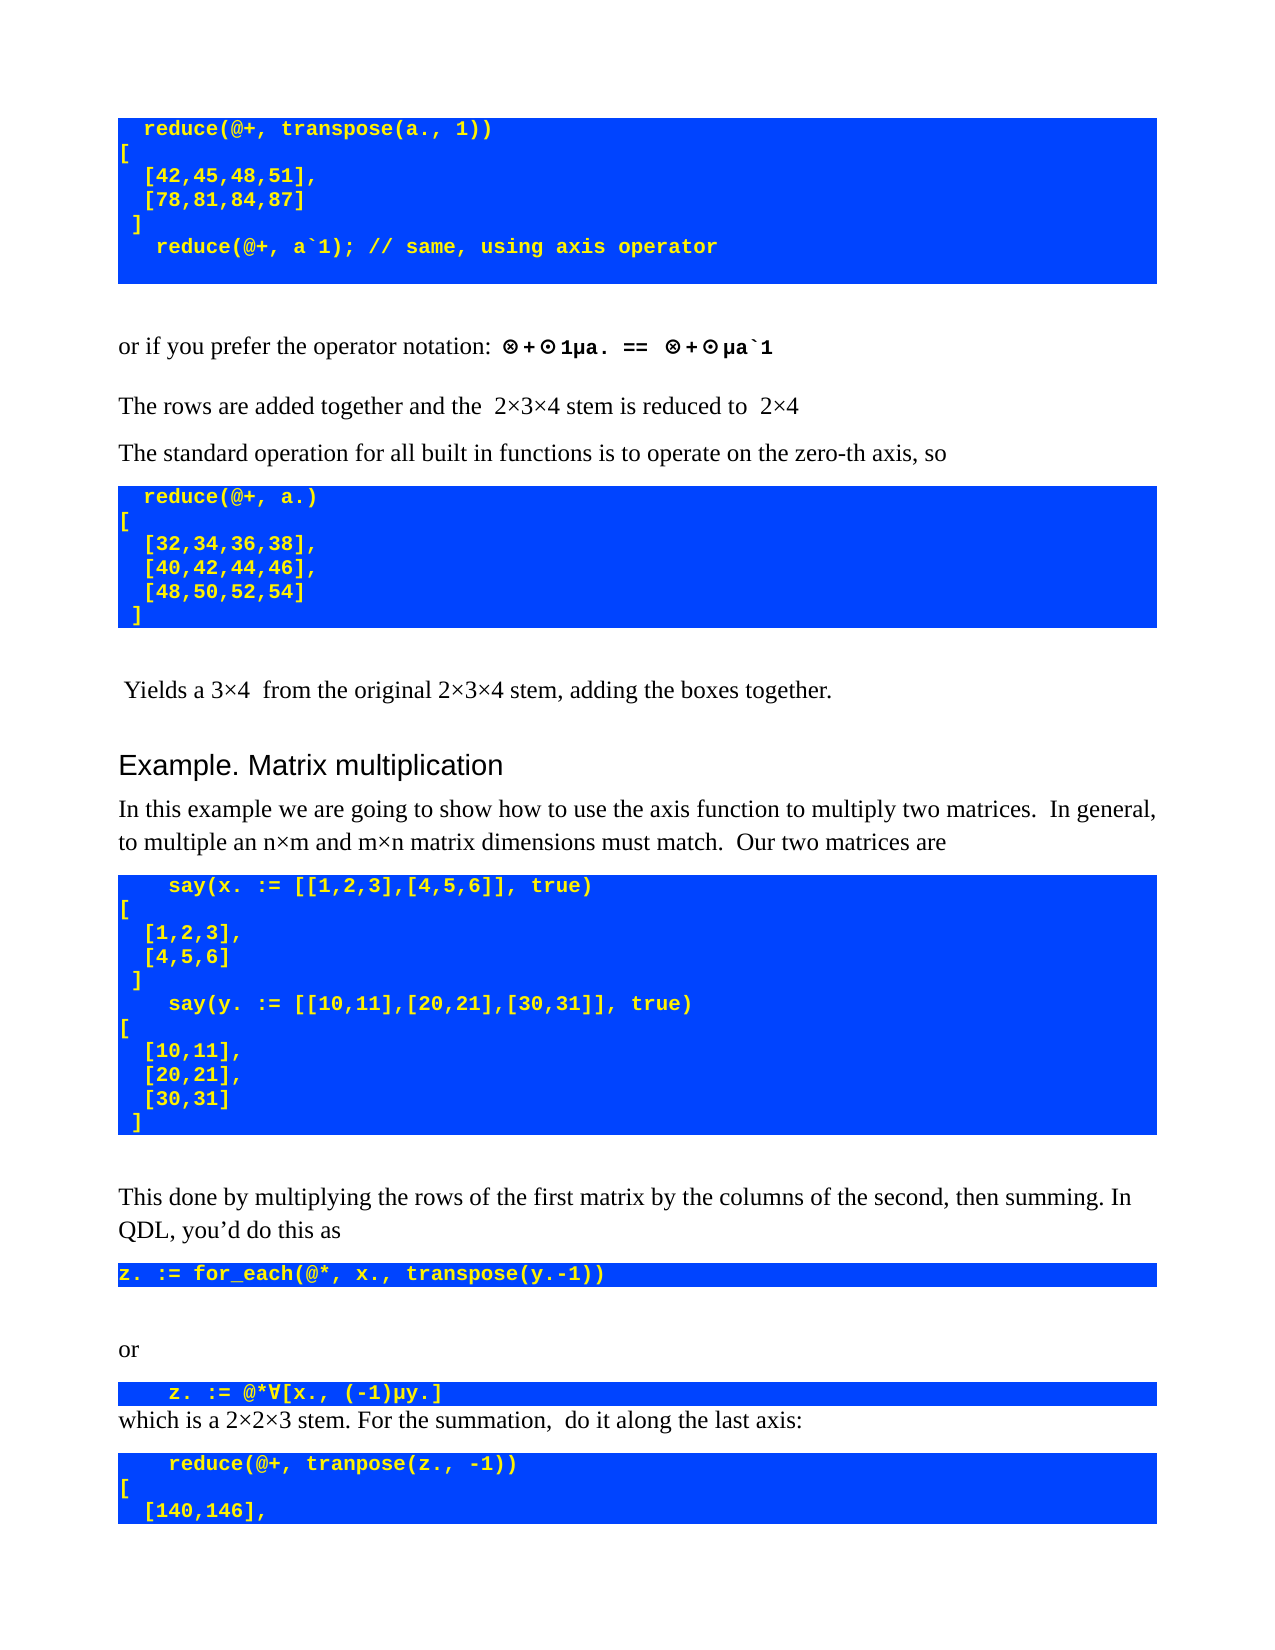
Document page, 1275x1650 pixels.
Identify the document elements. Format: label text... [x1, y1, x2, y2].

text [ [118, 1477, 1157, 1501]
text [1,2,3], [118, 922, 1157, 946]
text reduce(@+, a`1); // same, using axis operator [118, 236, 1157, 284]
text ] [118, 969, 1157, 993]
text [42,45,48,51], [118, 165, 1157, 189]
text [48,50,52,54] [118, 581, 1157, 604]
text [ [118, 510, 1157, 533]
text [140,146], [118, 1501, 1157, 1524]
text [40,42,44,46], [118, 557, 1157, 581]
text Yields a 3×4 from the original 2×3×4 stem, adding the boxes together. [118, 676, 1157, 704]
text [30,31] [118, 1088, 1157, 1111]
text z. := @*∀[x., (-1)µy.] [118, 1382, 1157, 1406]
text reduce(@+, transpose(a., 1)) [118, 118, 1157, 142]
text z. := for_each(@*, x., transpose(y.-1)) [118, 1263, 1157, 1287]
text [4,5,6] [118, 946, 1157, 969]
text [32,34,36,38], [118, 533, 1157, 557]
text say(x. := [[1,2,3],[4,5,6]], true) [118, 875, 1157, 898]
text [10,11], [118, 1040, 1157, 1064]
text This done by multiplying the rows of the first matrix by the columns of the second, then summing. In QDL, you’d do this as [118, 1182, 1157, 1244]
text [ [118, 1017, 1157, 1040]
text or if you prefer the operator notation: ⊗+⊙1µa. == ⊗+⊙µa`1 The rows are added together and the 2×3×4 stem is reduced to 2×4 [118, 331, 1157, 419]
text or [118, 1334, 1157, 1363]
text ] [118, 604, 1157, 628]
text [ [118, 142, 1157, 165]
text [20,21], [118, 1064, 1157, 1088]
text [78,81,84,87] [118, 189, 1157, 213]
text which is a 2×2×3 stem. For the summation, do it along the last axis: [118, 1406, 1157, 1434]
text The standard operation for all built in functions is to operate on the zero-th axis, so [118, 438, 1157, 467]
text say(y. := [[10,11],[20,21],[30,31]], true) [118, 993, 1157, 1017]
text ] [118, 1111, 1157, 1135]
text In this example we are going to show how to use the axis function to multiply two matrices. In general, to multiple an n×m and m×n matrix dimensions must match. Our two matrices are [118, 794, 1157, 856]
text [ [118, 898, 1157, 922]
text reduce(@+, tranpose(z., -1)) [118, 1453, 1157, 1477]
text ] [118, 213, 1157, 236]
subtitle Example. Matrix multiplication [118, 748, 1157, 782]
text reduce(@+, a.) [118, 486, 1157, 510]
